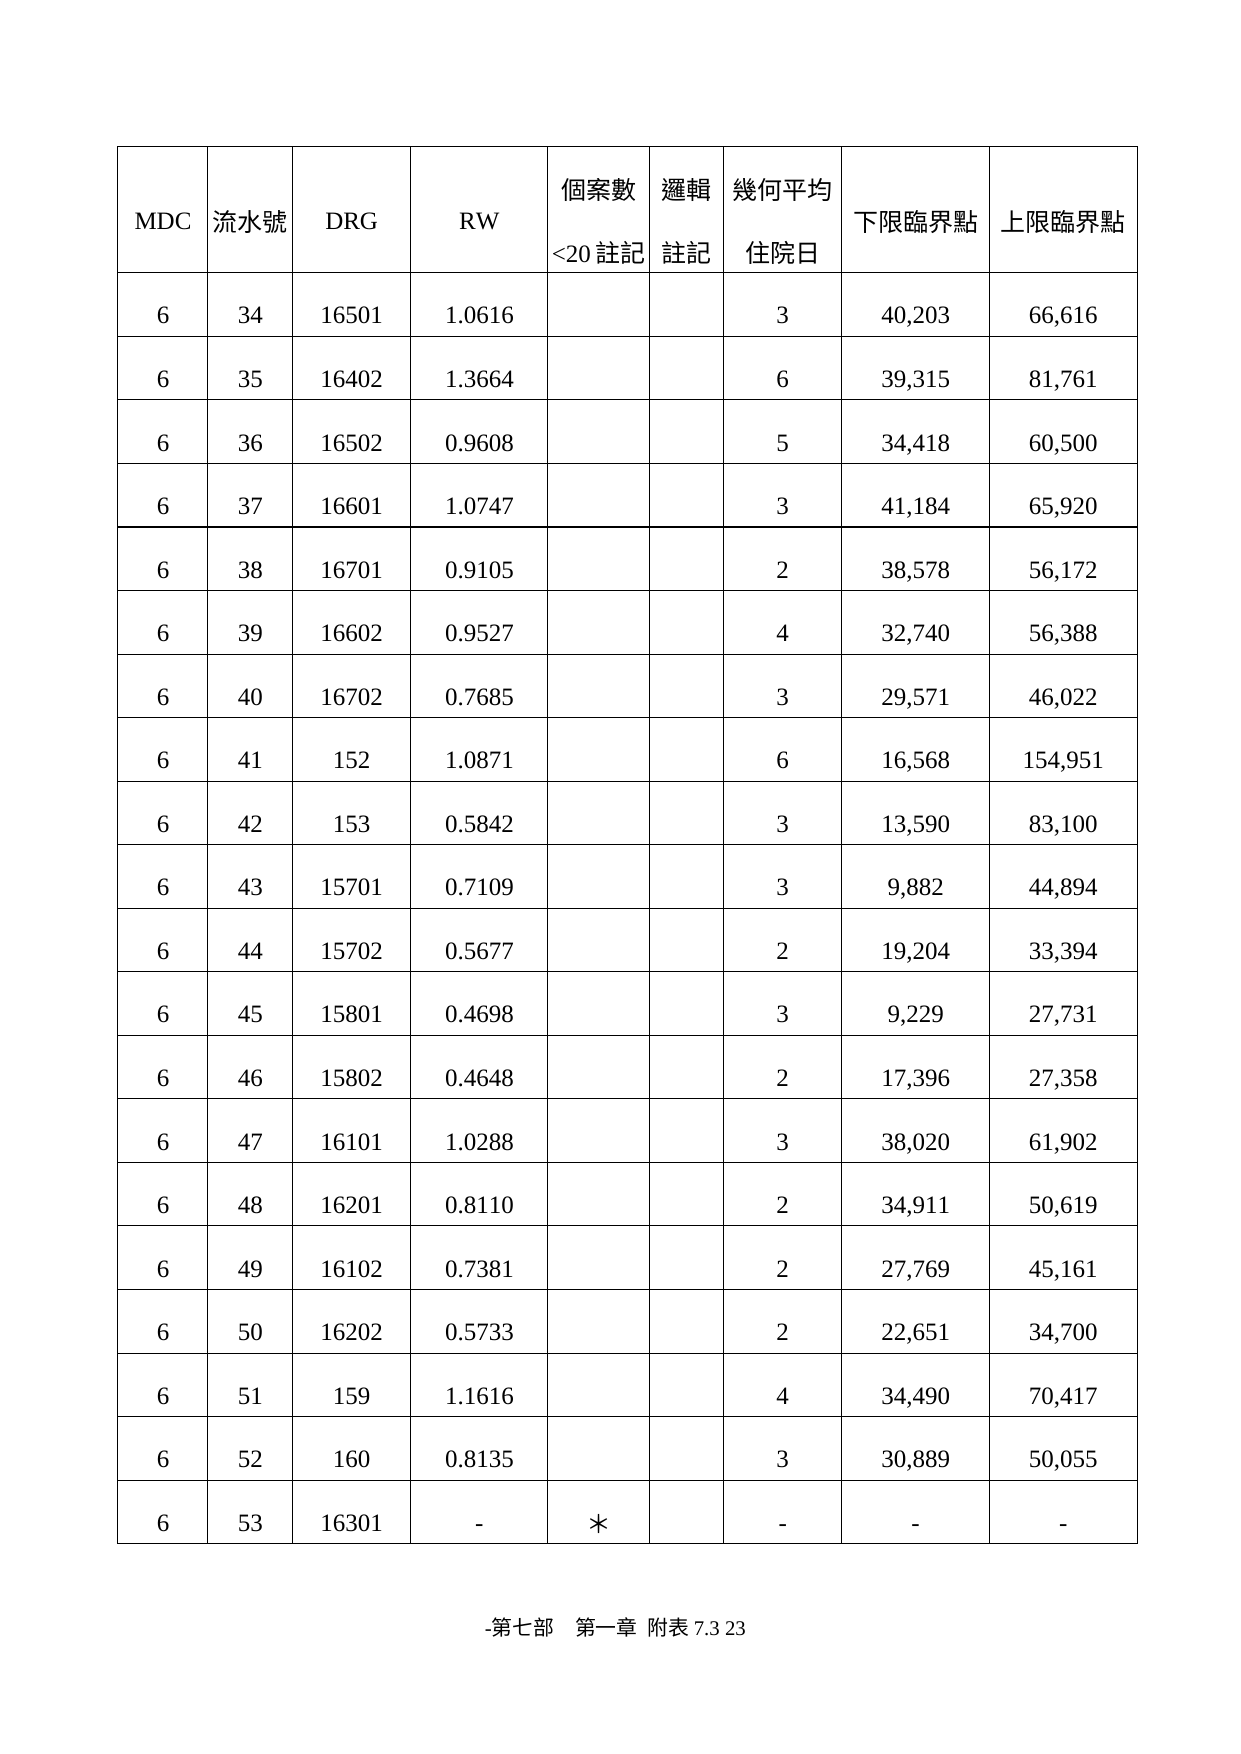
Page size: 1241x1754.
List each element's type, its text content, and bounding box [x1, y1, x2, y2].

table_cell [650, 972, 723, 1035]
table_cell 0.7109 [411, 845, 547, 908]
table_cell 3 [724, 655, 841, 717]
table_header MDC [118, 147, 207, 272]
table_cell 16201 [293, 1163, 410, 1225]
table_cell [650, 1036, 723, 1098]
table_cell 0.9105 [411, 528, 547, 590]
table_cell 17,396 [842, 1036, 989, 1098]
table_cell 0.7685 [411, 655, 547, 717]
table_cell 16402 [293, 337, 410, 399]
table_cell [650, 1163, 723, 1225]
table_cell 2 [724, 909, 841, 971]
table_cell [548, 782, 649, 844]
table_cell 154,951 [990, 718, 1137, 781]
table_cell [548, 464, 649, 526]
table_cell 1.0747 [411, 464, 547, 526]
table_cell [650, 1481, 723, 1543]
table_cell 0.5733 [411, 1290, 547, 1352]
table_cell 6 [118, 909, 207, 971]
table_cell 3 [724, 273, 841, 336]
table_cell 2 [724, 528, 841, 590]
table_cell 16301 [293, 1481, 410, 1543]
table_cell [548, 400, 649, 463]
table_cell 50,055 [990, 1417, 1137, 1479]
table_cell 4 [724, 1354, 841, 1416]
table_cell 45,161 [990, 1226, 1137, 1289]
table_cell 34,700 [990, 1290, 1137, 1352]
table_cell 6 [118, 1099, 207, 1162]
table_cell 51 [208, 1354, 292, 1416]
table_cell [650, 400, 723, 463]
table_cell 45 [208, 972, 292, 1035]
table_cell 153 [293, 782, 410, 844]
table_cell 49 [208, 1226, 292, 1289]
table_cell 44,894 [990, 845, 1137, 908]
table_cell 16202 [293, 1290, 410, 1352]
table_cell [650, 591, 723, 653]
table_cell 41 [208, 718, 292, 781]
table_cell 0.9527 [411, 591, 547, 653]
table_cell 15802 [293, 1036, 410, 1098]
table_cell [548, 1417, 649, 1479]
table_cell 6 [118, 972, 207, 1035]
table_cell 3 [724, 1417, 841, 1479]
table_cell 6 [118, 400, 207, 463]
table_cell 66,616 [990, 273, 1137, 336]
table_cell 46 [208, 1036, 292, 1098]
table_cell 6 [118, 1226, 207, 1289]
table_header 幾何平均 住院日 [724, 147, 841, 272]
table_cell 6 [118, 782, 207, 844]
table_cell 16101 [293, 1099, 410, 1162]
table_cell [650, 782, 723, 844]
table_cell [548, 591, 649, 653]
table_cell 3 [724, 464, 841, 526]
table_cell 2 [724, 1290, 841, 1352]
table_cell [548, 718, 649, 781]
table_cell 81,761 [990, 337, 1137, 399]
table_cell [650, 845, 723, 908]
table_cell 1.1616 [411, 1354, 547, 1416]
table_cell [650, 1226, 723, 1289]
table_cell 29,571 [842, 655, 989, 717]
table_cell 35 [208, 337, 292, 399]
table_cell 16502 [293, 400, 410, 463]
table_cell 6 [118, 464, 207, 526]
table_cell 16701 [293, 528, 410, 590]
table_cell 1.0288 [411, 1099, 547, 1162]
table_cell 159 [293, 1354, 410, 1416]
table_cell [650, 528, 723, 590]
table_cell 39 [208, 591, 292, 653]
table_cell 16601 [293, 464, 410, 526]
table_cell 44 [208, 909, 292, 971]
table_cell 60,500 [990, 400, 1137, 463]
table_cell 0.8135 [411, 1417, 547, 1479]
table_cell 6 [118, 1290, 207, 1352]
table_cell 13,590 [842, 782, 989, 844]
table_cell 0.7381 [411, 1226, 547, 1289]
table_cell 39,315 [842, 337, 989, 399]
table_header 個案數<20註記 [548, 147, 649, 272]
table_cell 48 [208, 1163, 292, 1225]
table_cell 0.5677 [411, 909, 547, 971]
table_cell 16,568 [842, 718, 989, 781]
table_cell - [411, 1481, 547, 1543]
table_header 上限臨界點 [990, 147, 1137, 272]
table_cell 83,100 [990, 782, 1137, 844]
table_cell 3 [724, 782, 841, 844]
table_cell 3 [724, 972, 841, 1035]
table_cell 50,619 [990, 1163, 1137, 1225]
table_cell [548, 845, 649, 908]
table_cell 27,769 [842, 1226, 989, 1289]
table_cell 36 [208, 400, 292, 463]
table_cell 6 [724, 337, 841, 399]
table_cell 3 [724, 845, 841, 908]
table_cell 15702 [293, 909, 410, 971]
table_cell 6 [118, 1354, 207, 1416]
table_cell [650, 273, 723, 336]
table_cell 32,740 [842, 591, 989, 653]
table_cell [548, 528, 649, 590]
table_cell 5 [724, 400, 841, 463]
table_cell 16102 [293, 1226, 410, 1289]
table_cell [548, 1290, 649, 1352]
table_cell [650, 718, 723, 781]
table_cell - [842, 1481, 989, 1543]
table_cell 22,651 [842, 1290, 989, 1352]
table_cell [548, 337, 649, 399]
table_cell 38,020 [842, 1099, 989, 1162]
table_cell - [724, 1481, 841, 1543]
table_cell 2 [724, 1036, 841, 1098]
table_cell 53 [208, 1481, 292, 1543]
table_cell 43 [208, 845, 292, 908]
table_cell 2 [724, 1163, 841, 1225]
table_cell 50 [208, 1290, 292, 1352]
table_cell 16602 [293, 591, 410, 653]
table_cell [650, 464, 723, 526]
table_cell 47 [208, 1099, 292, 1162]
table_cell 70,417 [990, 1354, 1137, 1416]
table_cell 0.5842 [411, 782, 547, 844]
table_cell [650, 909, 723, 971]
table_cell 34,911 [842, 1163, 989, 1225]
table_cell 0.9608 [411, 400, 547, 463]
table_cell ＊ [548, 1481, 649, 1543]
table_cell 37 [208, 464, 292, 526]
table_cell 42 [208, 782, 292, 844]
table_cell 6 [118, 1163, 207, 1225]
table_cell 40,203 [842, 273, 989, 336]
table_cell 152 [293, 718, 410, 781]
table_cell [548, 972, 649, 1035]
table_cell 1.3664 [411, 337, 547, 399]
table_header DRG [293, 147, 410, 272]
table_cell 34 [208, 273, 292, 336]
table_cell 27,358 [990, 1036, 1137, 1098]
table_cell 1.0616 [411, 273, 547, 336]
table_cell 19,204 [842, 909, 989, 971]
table_cell [650, 337, 723, 399]
table_cell 3 [724, 1099, 841, 1162]
table_cell 1.0871 [411, 718, 547, 781]
table_header RW [411, 147, 547, 272]
table_cell 6 [724, 718, 841, 781]
table_cell 6 [118, 1417, 207, 1479]
table_cell 15801 [293, 972, 410, 1035]
table_cell 16501 [293, 273, 410, 336]
table_cell 34,418 [842, 400, 989, 463]
table_cell 56,172 [990, 528, 1137, 590]
table_cell 9,229 [842, 972, 989, 1035]
table_cell 6 [118, 655, 207, 717]
table_header 邏輯 註記 [650, 147, 723, 272]
table_cell 6 [118, 1481, 207, 1543]
table_cell [650, 1417, 723, 1479]
table_cell 33,394 [990, 909, 1137, 971]
table_cell 9,882 [842, 845, 989, 908]
table_cell 6 [118, 845, 207, 908]
table_cell 15701 [293, 845, 410, 908]
table_cell 16702 [293, 655, 410, 717]
table_cell 6 [118, 528, 207, 590]
table_cell 6 [118, 1036, 207, 1098]
table_header 流水號 [208, 147, 292, 272]
table_header 下限臨界點 [842, 147, 989, 272]
table_cell 27,731 [990, 972, 1137, 1035]
table_cell 34,490 [842, 1354, 989, 1416]
table_cell [650, 655, 723, 717]
table_cell 6 [118, 591, 207, 653]
table_cell [548, 1226, 649, 1289]
table_cell 41,184 [842, 464, 989, 526]
table_cell 6 [118, 337, 207, 399]
table_cell - [990, 1481, 1137, 1543]
table_cell 0.4698 [411, 972, 547, 1035]
table_cell 4 [724, 591, 841, 653]
table_cell [548, 655, 649, 717]
table_cell 61,902 [990, 1099, 1137, 1162]
table_cell [650, 1099, 723, 1162]
table_cell 40 [208, 655, 292, 717]
table_cell [548, 1163, 649, 1225]
table_cell 52 [208, 1417, 292, 1479]
table_cell 30,889 [842, 1417, 989, 1479]
table_cell 0.8110 [411, 1163, 547, 1225]
table_cell [548, 1036, 649, 1098]
table_cell 6 [118, 718, 207, 781]
table_cell 38 [208, 528, 292, 590]
table_cell [548, 909, 649, 971]
table_cell 46,022 [990, 655, 1137, 717]
table_cell 56,388 [990, 591, 1137, 653]
table_cell 0.4648 [411, 1036, 547, 1098]
table_cell 160 [293, 1417, 410, 1479]
table_cell [548, 273, 649, 336]
table_cell [650, 1290, 723, 1352]
table_cell 38,578 [842, 528, 989, 590]
table_cell 65,920 [990, 464, 1137, 526]
table_cell 2 [724, 1226, 841, 1289]
table_cell [548, 1354, 649, 1416]
table_cell [548, 1099, 649, 1162]
table_cell 6 [118, 273, 207, 336]
table_cell [650, 1354, 723, 1416]
